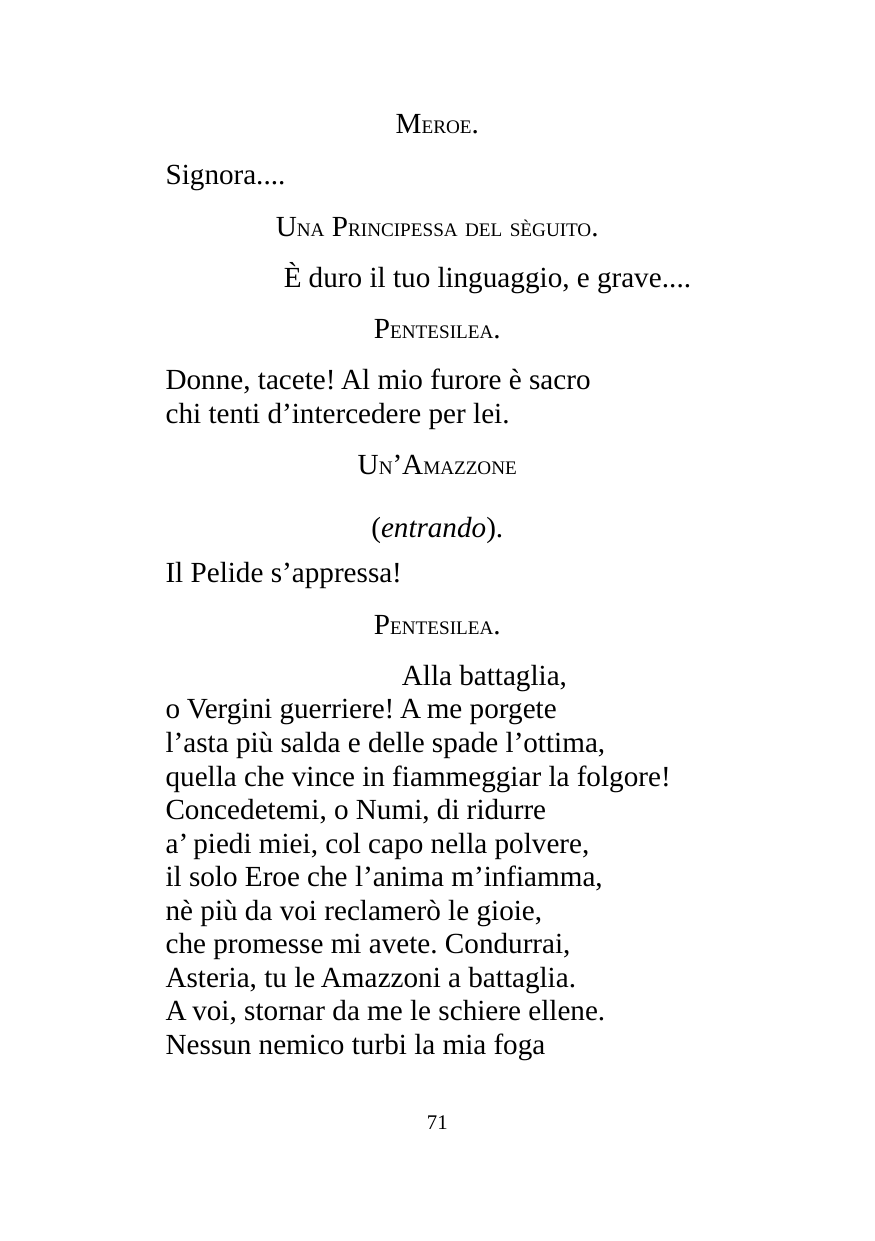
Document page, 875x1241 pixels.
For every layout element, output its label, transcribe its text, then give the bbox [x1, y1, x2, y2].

text Meroe. [106, 106, 768, 140]
text Il Pelide s’appressa! [165, 556, 768, 589]
text Alla battaglia, o Vergini guerriere! A me porgete l’asta più salda e delle spade l’ottima, quella che vince in fiammeggiar la folgore! Concedetemi, o Numi, di ridurre a’ piedi miei, col capo nella polvere, il solo Eroe che l’anima m’infiamma, nè più da voi reclamerò le gioie, che promesse mi avete. Condurrai, Asteria, tu le Amazzoni a battaglia. A voi, stornar da me le schiere ellene. Nessun nemico turbi la mia foga [165, 658, 768, 1061]
text Una Principessa del sèguito. [106, 209, 768, 242]
text Donne, tacete! Al mio furore è sacro chi tenti d’intercedere per lei. [165, 362, 768, 429]
text Pentesilea. [106, 311, 768, 345]
text (entrando). [106, 510, 768, 544]
text È duro il tuo linguaggio, e grave.... [165, 260, 768, 293]
text Pentesilea. [106, 607, 768, 640]
text Signora.... [165, 157, 768, 191]
text Un’Amazzone [106, 447, 768, 481]
